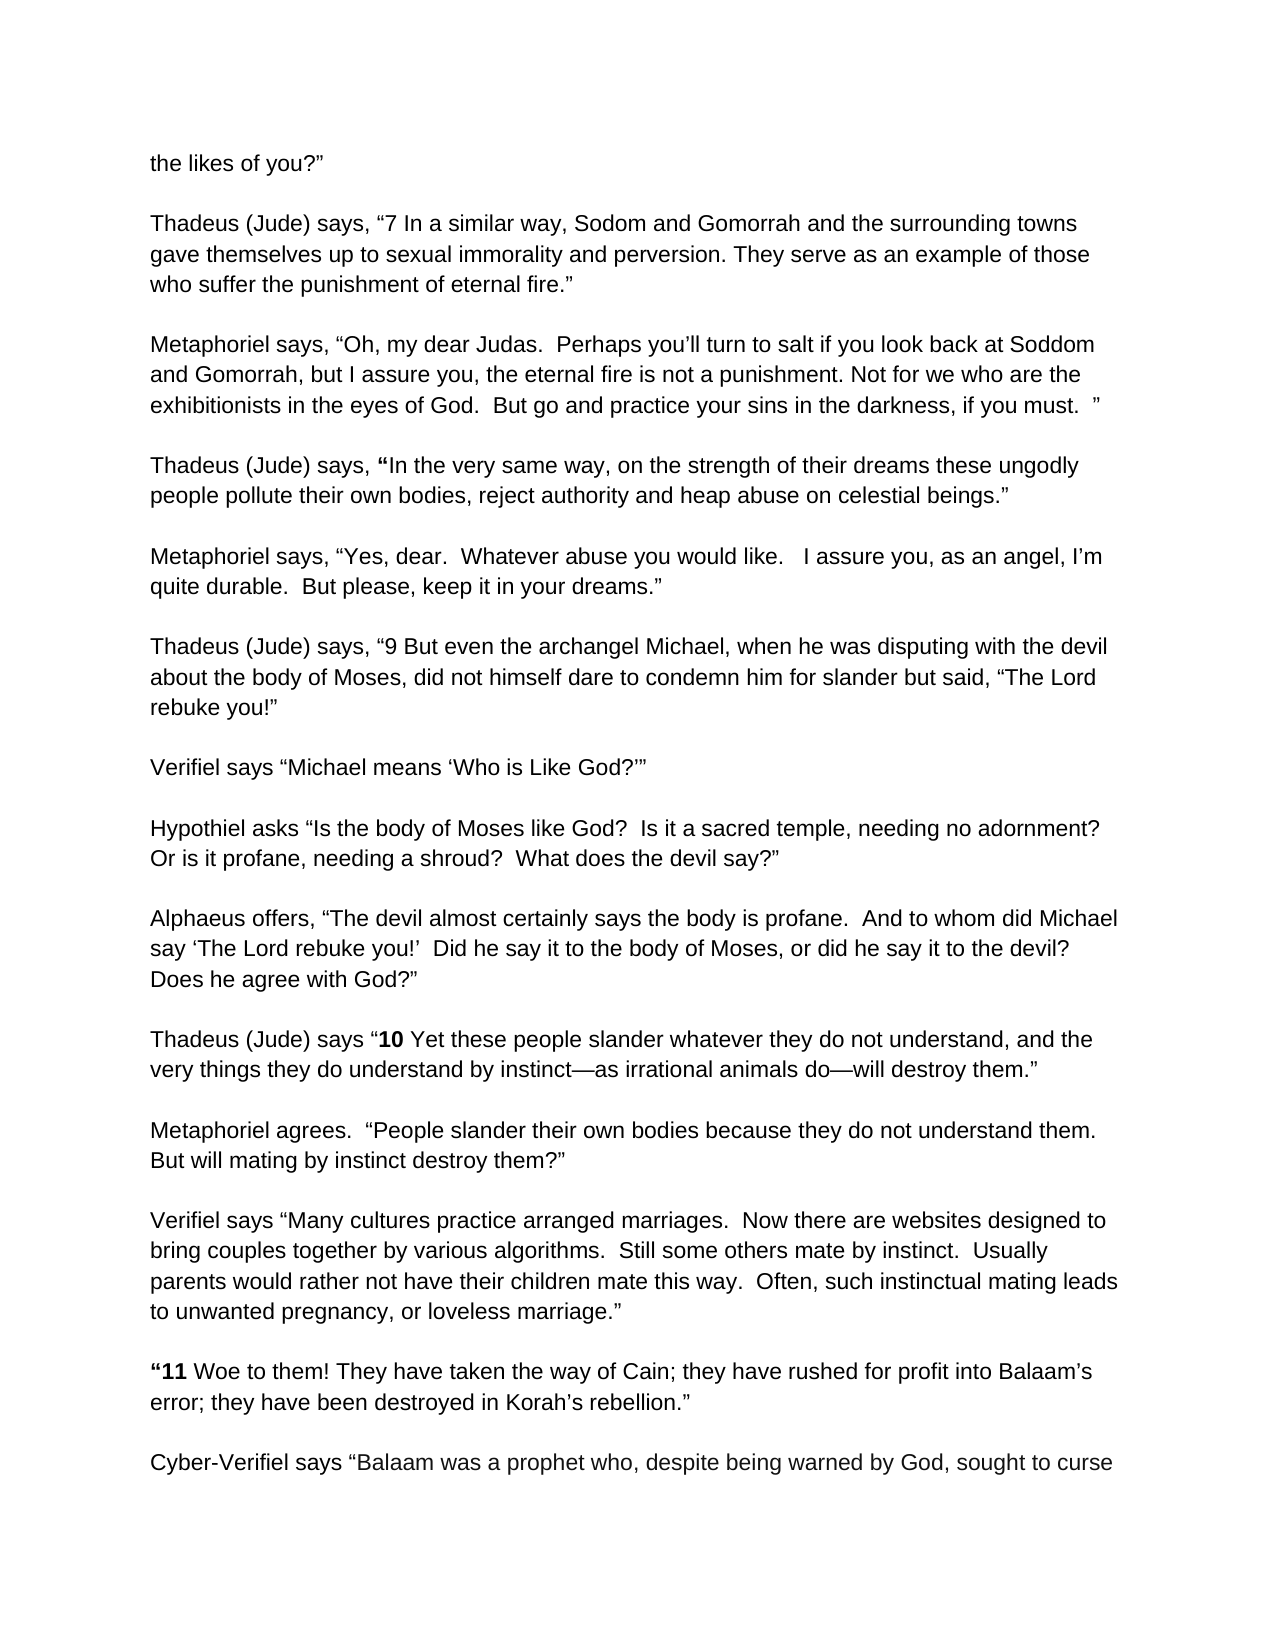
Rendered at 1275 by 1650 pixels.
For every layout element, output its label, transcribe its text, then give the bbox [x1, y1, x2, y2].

text Cyber-Verifiel says “Balaam was a prophet who, despite being warned by God, sought to curse [150, 1449, 1125, 1475]
text Metaphoriel agrees. “People slander their own bodies because they do not understand them. But will mating by instinct destroy them?” [150, 1117, 1125, 1173]
text Hypothiel asks “Is the body of Moses like God? Is it a sacred temple, needing no adornment? Or is it profane, needing a shroud? What does the devil say?” [150, 814, 1125, 871]
text Thadeus (Jude) says “10 Yet these people slander whatever they do not understand, and the very things they do understand by instinct—as irrational animals do—will destroy them.” [150, 1026, 1125, 1083]
text the likes of you?” [150, 150, 1125, 176]
text Verifiel says “Michael means ‘Who is Like God?’” [150, 754, 1125, 781]
text Thadeus (Jude) says, “In the very same way, on the strength of their dreams these ungodly people pollute their own bodies, reject authority and heap abuse on celestial beings.” [150, 452, 1125, 509]
text Metaphoriel says, “Oh, my dear Judas. Perhaps you’ll turn to salt if you look back at Soddom and Gomorrah, but I assure you, the eternal fire is not a punishment. Not for we who are the exhibitionists in the eyes of God. But go and practice your sins in the darkness, if you must. ” [150, 331, 1125, 418]
text “11 Woe to them! They have taken the way of Cain; they have rushed for profit into Balaam’s error; they have been destroyed in Korah’s rebellion.” [150, 1358, 1125, 1415]
text Thadeus (Jude) says, “9 But even the archangel Michael, when he was disputing with the devil about the body of Moses, did not himself dare to condemn him for slander but said, “The Lord rebuke you!” [150, 633, 1125, 720]
text Thadeus (Jude) says, “7 In a similar way, Sodom and Gomorrah and the surrounding towns gave themselves up to sexual immorality and perversion. They serve as an example of those who suffer the punishment of eternal fire.” [150, 210, 1125, 297]
text Alphaeus offers, “The devil almost certainly says the body is profane. And to whom did Michael say ‘The Lord rebuke you!’ Did he say it to the body of Moses, or did he say it to the devil? Does he agree with God?” [150, 905, 1125, 992]
text Verifiel says “Many cultures practice arranged marriages. Now there are websites designed to bring couples together by various algorithms. Still some others mate by instinct. Usually parents would rather not have their children mate this way. Often, such instinctual mating leads to unwanted pregnancy, or loveless marriage.” [150, 1207, 1125, 1324]
text Metaphoriel says, “Yes, dear. Whatever abuse you would like. I assure you, as an angel, I’m quite durable. But please, keep it in your dreams.” [150, 543, 1125, 599]
